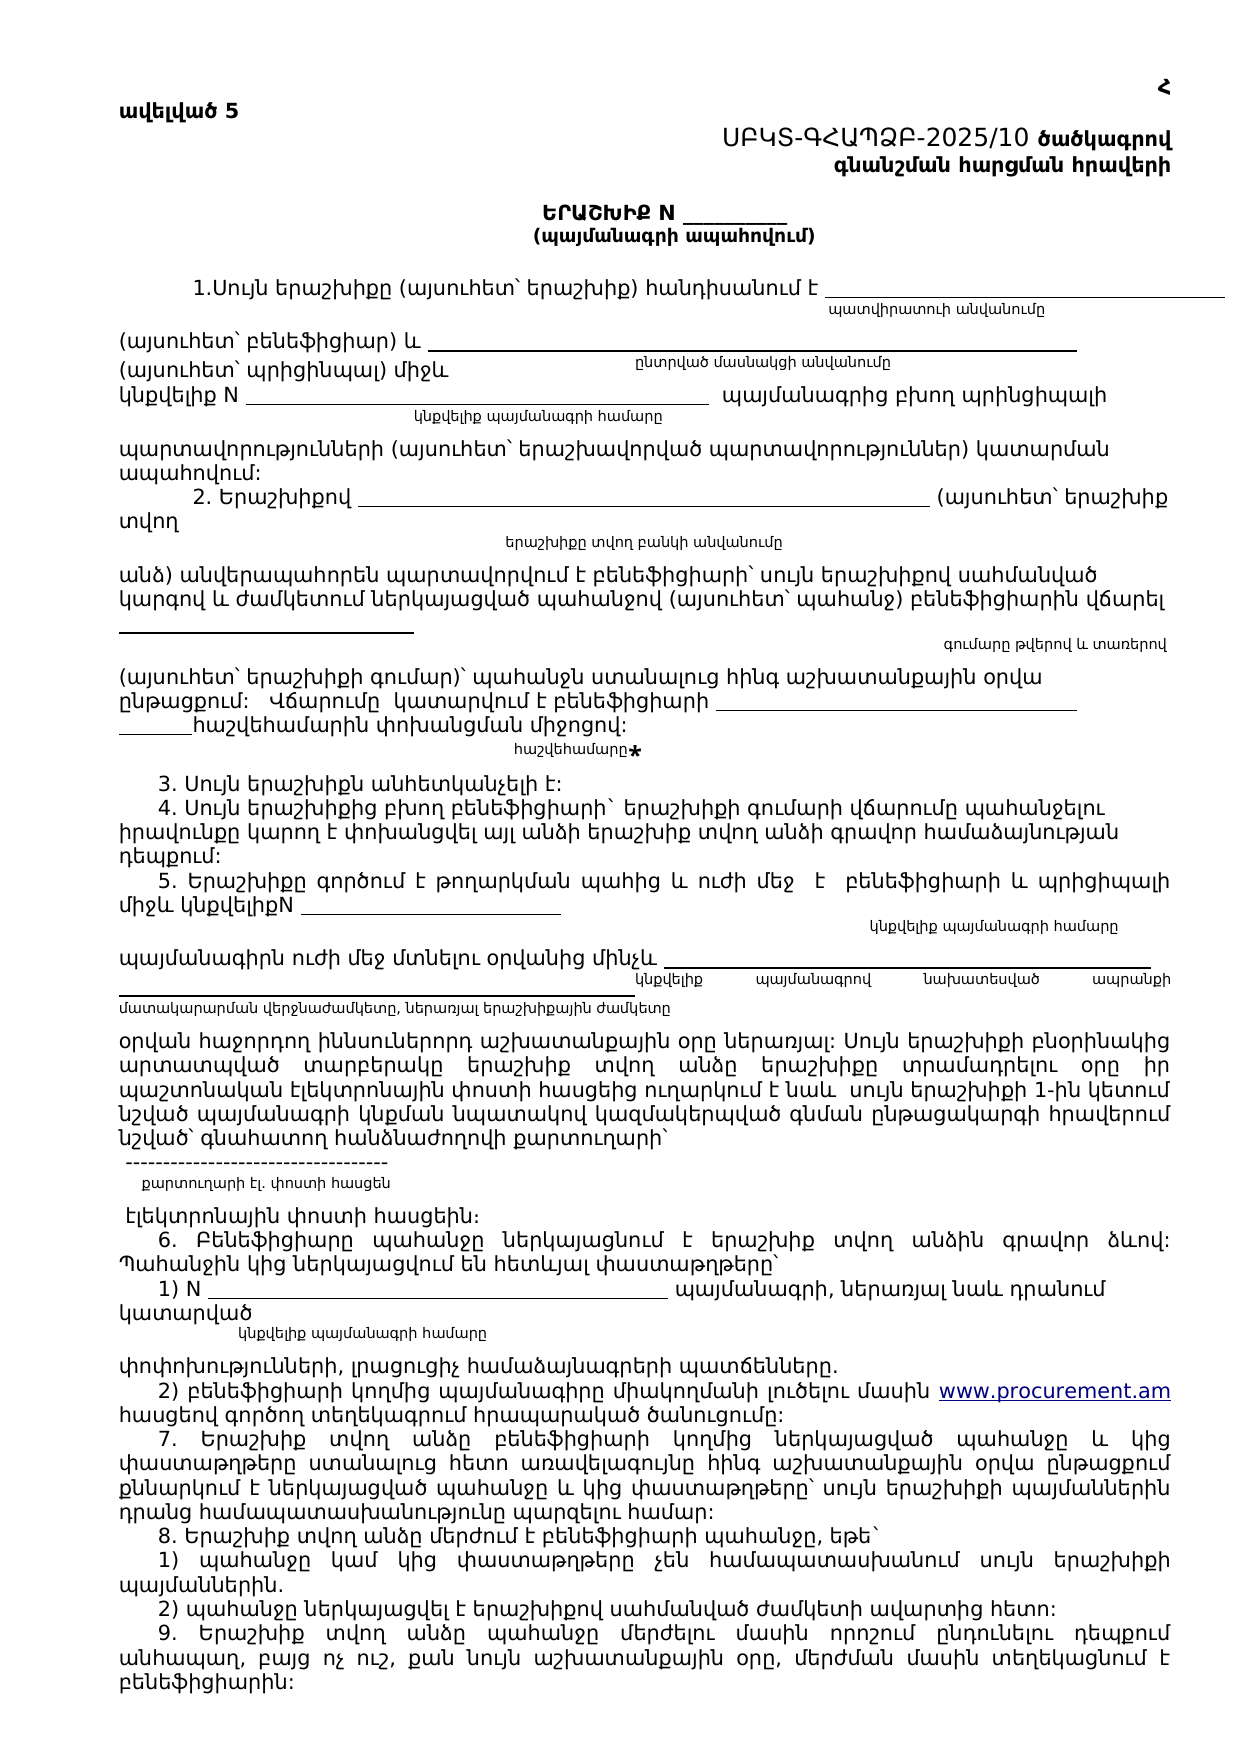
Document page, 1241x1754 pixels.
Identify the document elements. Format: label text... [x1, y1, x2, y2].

text հաշվեհամարը* [118, 738, 1171, 772]
text (այսուհետ՝ երաշխիքի գումար)՝ պահանջն ստանալուց հինգ աշխատանքային օրվա ընթացքում: Վճարումը կատարվում է բենեֆիցիարի հաշվեհամարին փոխանցման միջոցով: [118, 665, 1171, 738]
text 1) պահանջը կամ կից փաստաթղթերը չեն համապատասխանում սույն երաշխիքի պայմաններին. [118, 1548, 1171, 1597]
text Հավելված 5 [118, 75, 1171, 123]
text կնքվելիք պայմանագրի համարը [118, 1325, 1171, 1354]
text պատվիրատուի անվանումը [708, 300, 1171, 329]
text (այսուհետ՝ բենեֆիցիար) և (այսուհետ՝ պրիցինպալ) միջև ընտրված մասնակցի անվանումը [118, 329, 1171, 383]
text 1) N պայմանագրի, ներառյալ նաև դրանում կատարված [118, 1277, 1171, 1325]
text 5. Երաշխիքը գործում է թողարկման պահից և ուժի մեջ է բենեֆիցիարի և պրիցիպալի միջև կնքվելիքN [118, 869, 1171, 917]
text 2. Երաշխիքով (այսուհետ՝ երաշխիք տվող [118, 485, 1171, 534]
text պարտավորությունների (այսուհետ՝ երաշխավորված պարտավորություններ) կատարման ապահովում: [118, 437, 1171, 485]
list օրվան հաջորդող իննսուներորդ աշխատանքային օրը ներառյալ: Սույն երաշխիքի բնօրինակից արտատպված տարբերակը երաշխիք տվող անձը երաշխիքը տրամադրելու օրը իր պաշտոնական էլեկտրոնային փոստի հասցեից ուղարկում է նաև սույն երաշխիքի 1-ին կետում նշված պայմանագրի կնքման նպատակով կազմակերպված գնման ընթացակարգի հրավերում նշված՝ գնահատող հանձնաժողովի քարտուղարի՝ [118, 1029, 1171, 1150]
text գումարը թվերով և տառերով [856, 636, 1171, 665]
text փոփոխությունների, լրացուցիչ համաձայնագրերի պատճենները. [118, 1354, 1171, 1379]
list ----------------------------------- [118, 1150, 1171, 1175]
text 3. Սույն երաշխիքն անհետկանչելի է: [118, 772, 1171, 796]
text 7. Երաշխիք տվող անձը բենեֆիցիարի կողմից ներկայացված պահանջը և կից փաստաթղթերը ստանալուց հետո առավելագույնը հինգ աշխատանքային օրվա ընթացքում քննարկում է ներկայացված պահանջը և կից փաստաթղթերը՝ սույն երաշխիքի պայմաններին դրանց համապատասխանությունը պարզելու համար: [118, 1427, 1171, 1524]
text 9. Երաշխիք տվող անձը պահանջը մերժելու մասին որոշում ընդունելու դեպքում անհապաղ, բայց ոչ ուշ, քան նույն աշխատանքային օրը, մերժման մասին տեղեկացնում է բենեֆիցիարին: [118, 1621, 1171, 1694]
text 2) պահանջը ներկայացվել է երաշխիքով սահմանված ժամկետի ավարտից հետո: [118, 1597, 1171, 1621]
text 8. Երաշխիք տվող անձը մերժում է բենեֆիցիարի պահանջը, եթե` [118, 1524, 1171, 1548]
text ՍԲԿՏ-ԳՀԱՊՁԲ-2025/10 ծածկագրով [118, 123, 1171, 153]
text 1.Սույն երաշխիքը (այսուհետ՝ երաշխիք) հանդիսանում է [118, 276, 1171, 300]
text երաշխիքը տվող բանկի անվանումը [118, 534, 1171, 563]
list պայմանագիրն ուժի մեջ մտնելու օրվանից մինչև կնքվելիք պայմանագրով նախատեսված ապրանքի մատակարարման վերջնաժամկետը, ներառյալ երաշխիքային ժամկետը [118, 946, 1171, 1029]
list էլեկտրոնային փոստի հասցեին։ [118, 1204, 1171, 1228]
text անձ) անվերապահորեն պարտավորվում է բենեֆիցիարի՝ սույն երաշխիքով սահմանված կարգով և ժամկետում ներկայացված պահանջով (այսուհետ՝ պահանջ) բենեֆիցիարին վճարել [118, 563, 1171, 636]
text կնքվելիք N պայմանագրից բխող պրինցիպալի [118, 383, 1171, 407]
text (պայմանագրի ապահովում) [118, 226, 1171, 247]
text 2) բենեֆիցիարի կողմից պայմանագիրը միակողմանի լուծելու մասին www.procurement.am հասցեով գործող տեղեկագրում հրապարակած ծանուցումը: [118, 1379, 1171, 1427]
text 4. Սույն երաշխիքից բխող բենեֆիցիարի` երաշխիքի գումարի վճարումը պահանջելու իրավունքը կարող է փոխանցվել այլ անձի երաշխիք տվող անձի գրավոր համաձայնության դեպքում: [118, 796, 1171, 869]
text 6. Բենեֆիցիարը պահանջը ներկայացնում է երաշխիք տվող անձին գրավոր ձևով: Պահանջին կից ներկայացվում են հետևյալ փաստաթղթերը՝ [118, 1228, 1171, 1277]
list քարտուղարի էլ. փոստի հասցեն [118, 1175, 1171, 1204]
text ԵՐԱՇԽԻՔ N __________ [118, 201, 1171, 226]
text կնքվելիք պայմանագրի համարը [635, 917, 1171, 946]
text կնքվելիք պայմանագրի համարը [118, 407, 1171, 437]
text գնանշման հարցման հրավերի [118, 153, 1171, 177]
